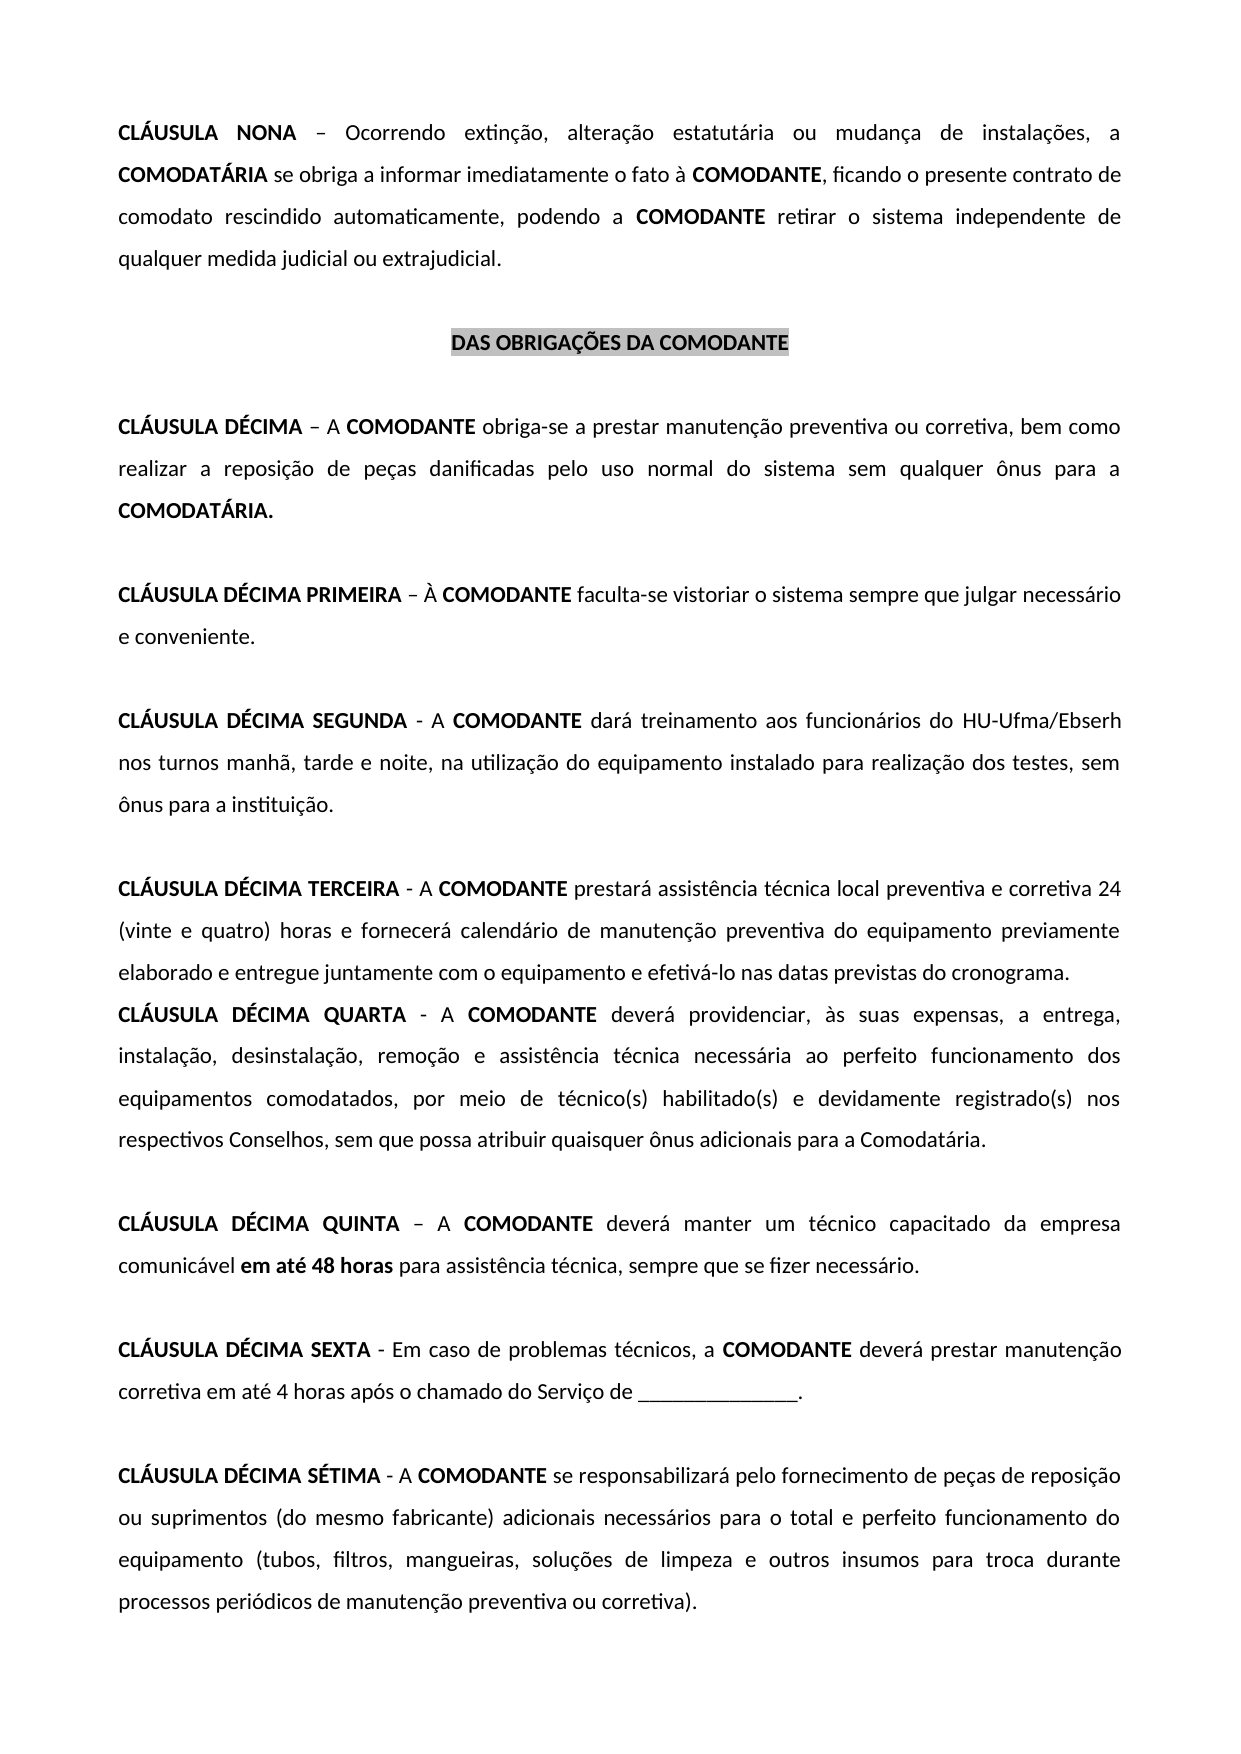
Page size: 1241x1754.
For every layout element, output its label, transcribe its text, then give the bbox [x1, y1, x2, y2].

text CLÁUSULA DÉCIMA SÉTIMA - A COMODANTE se responsabilizará pelo fornecimento de peças de reposição ou suprimentos (do mesmo fabricante) adicionais necessários para o total e perfeito funcionamento do equipamento (tubos, filtros, mangueiras, soluções de limpeza e outros insumos para troca durante processos periódicos de manutenção preventiva ou corretiva). [118, 1461, 1122, 1615]
text CLÁUSULA DÉCIMA SEXTA - Em caso de problemas técnicos, a COMODANTE deverá prestar manutenção corretiva em até 4 horas após o chamado do Serviço de ______________. [118, 1336, 1122, 1406]
text CLÁUSULA DÉCIMA QUARTA - A COMODANTE deverá providenciar, às suas expensas, a entrega, instalação, desinstalação, remoção e assistência técnica necessária ao perfeito funcionamento dos equipamentos comodatados, por meio de técnico(s) habilitado(s) e devidamente registrado(s) nos respectivos Conselhos, sem que possa atribuir quaisquer ônus adicionais para a Comodatária. [118, 1000, 1122, 1154]
text CLÁUSULA DÉCIMA PRIMEIRA – À COMODANTE faculta-se vistoriar o sistema sempre que julgar necessário e conveniente. [118, 580, 1122, 650]
text CLÁUSULA DÉCIMA SEGUNDA - A COMODANTE dará treinamento aos funcionários do HU-Ufma/Ebserh nos turnos manhã, tarde e noite, na utilização do equipamento instalado para realização dos testes, sem ônus para a instituição. [118, 706, 1122, 818]
text CLÁUSULA DÉCIMA QUINTA – A COMODANTE deverá manter um técnico capacitado da empresa comunicável em até 48 horas para assistência técnica, sempre que se fizer necessário. [118, 1209, 1122, 1279]
text DAS OBRIGAÇÕES DA COMODANTE [118, 328, 1122, 356]
text CLÁUSULA NONA – Ocorrendo extinção, alteração estatutária ou mudança de instalações, a COMODATÁRIA se obriga a informar imediatamente o fato à COMODANTE, ficando o presente contrato de comodato rescindido automaticamente, podendo a COMODANTE retirar o sistema independente de qualquer medida judicial ou extrajudicial. [118, 118, 1122, 272]
text CLÁUSULA DÉCIMA TERCEIRA - A COMODANTE prestará assistência técnica local preventiva e corretiva 24 (vinte e quatro) horas e fornecerá calendário de manutenção preventiva do equipamento previamente elaborado e entregue juntamente com o equipamento e efetivá-lo nas datas previstas do cronograma. [118, 874, 1122, 986]
text CLÁUSULA DÉCIMA – A COMODANTE obriga-se a prestar manutenção preventiva ou corretiva, bem como realizar a reposição de peças danificadas pelo uso normal do sistema sem qualquer ônus para a COMODATÁRIA. [118, 412, 1122, 524]
